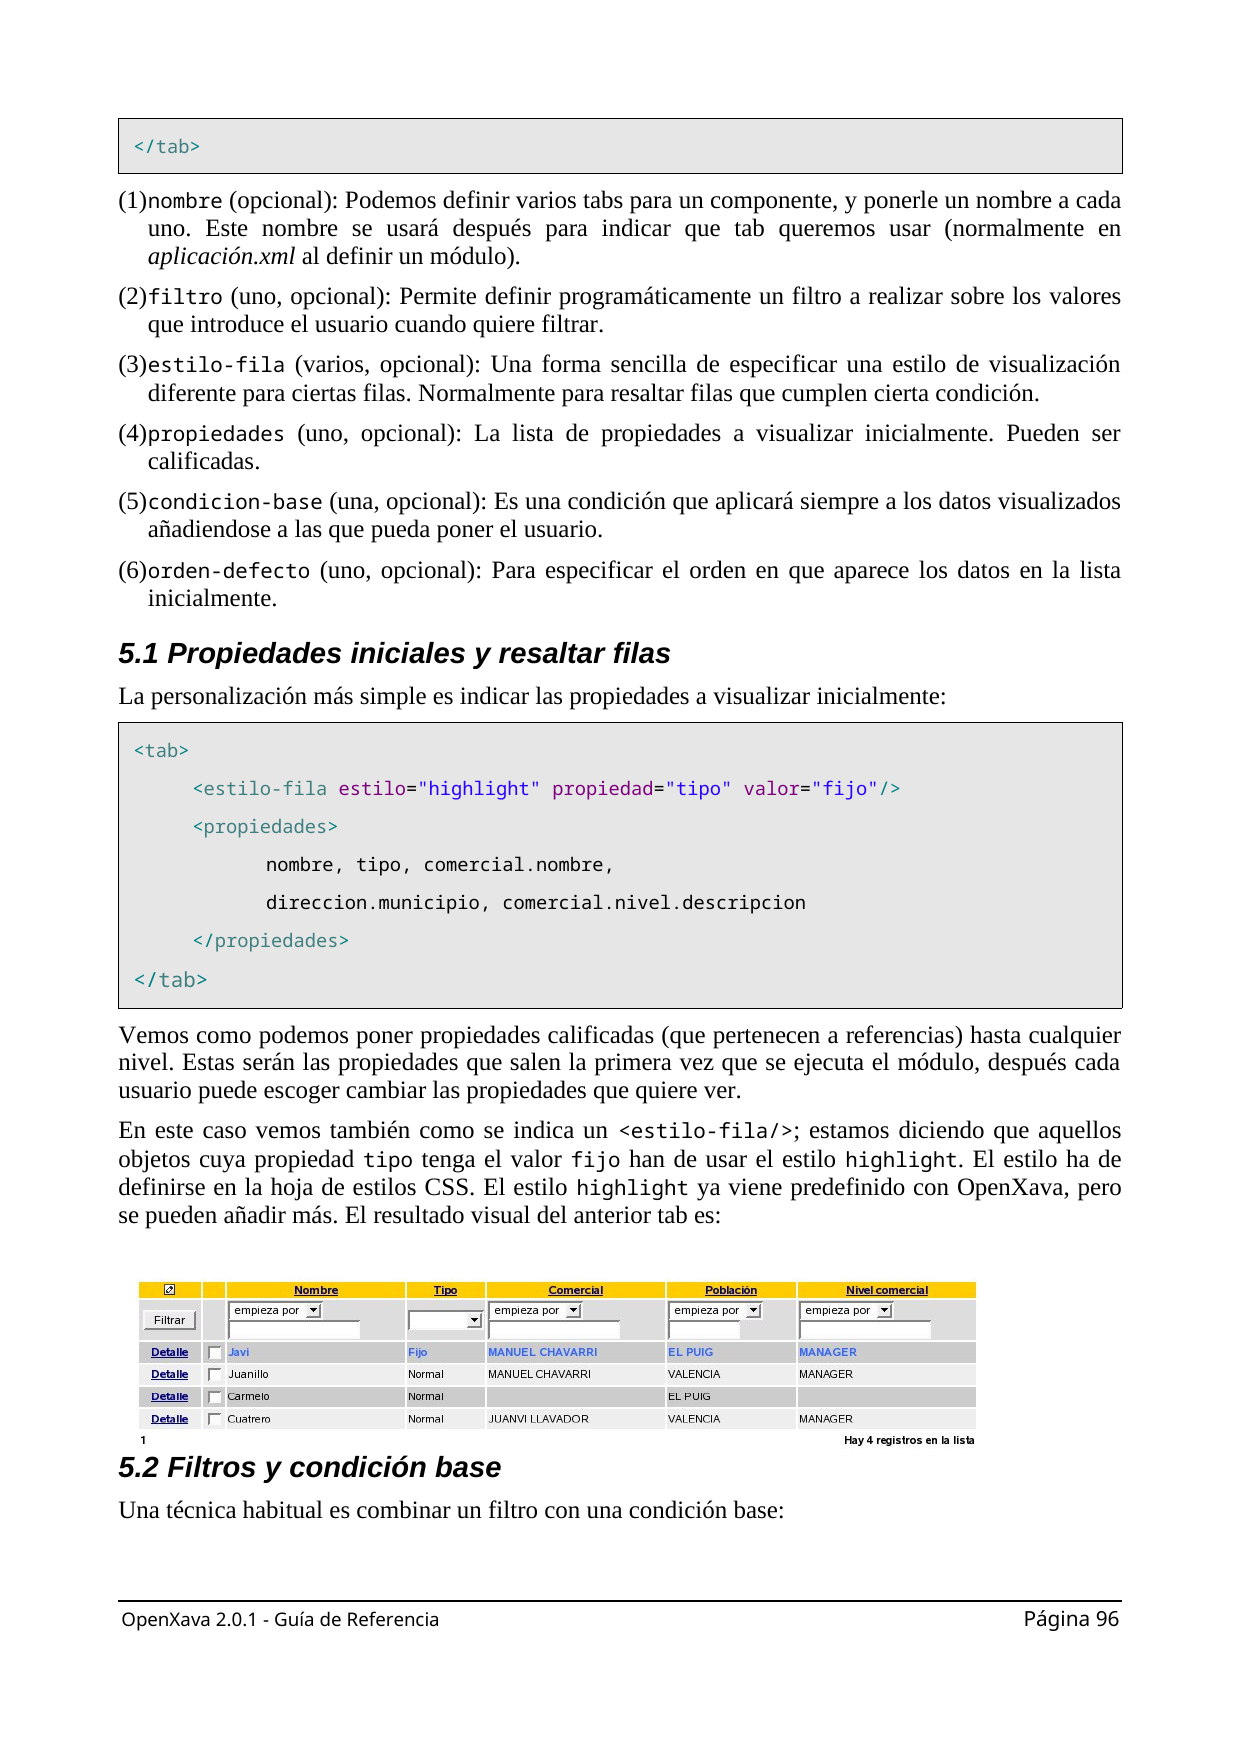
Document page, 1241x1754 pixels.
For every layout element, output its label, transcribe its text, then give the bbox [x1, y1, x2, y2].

text Vemos como podemos poner propiedades calificadas (que pertenecen a referencias) hasta cualquier nivel. Estas serán las propiedades que salen la primera vez que se ejecuta el módulo, después cada usuario puede escoger cambiar las propiedades que quiere ver. [118, 1021, 1122, 1104]
list nombre (opcional): Podemos definir varios tabs para un componente, y ponerle un nombre a cada uno. Este nombre se usará después para indicar que tab queremos usar (normalmente en aplicación.xml al definir un módulo). [118, 186, 1122, 269]
text <tab> [119, 723, 1122, 760]
list propiedades (uno, opcional): La lista de propiedades a visualizar inicialmente. Pueden ser calificadas. [118, 419, 1122, 475]
text Una técnica habitual es combinar un filtro con una condición base: [118, 1496, 1122, 1524]
text direccion.municipio, comercial.nivel.descripcion [119, 874, 1122, 912]
list condicion-base (una, opcional): Es una condición que aplicará siempre a los datos visualizados añadiendose a las que pueda poner el usuario. [118, 487, 1122, 543]
list estilo-fila (varios, opcional): Una forma sencilla de especificar una estilo de visualización diferente para ciertas filas. Normalmente para resaltar filas que cumplen cierta condición. [118, 351, 1122, 406]
text En este caso vemos también como se indica un <estilo-fila/>; estamos diciendo que aquellos objetos cuya propiedad tipo tenga el valor fijo han de usar el estilo highlight. El estilo ha de definirse en la hoja de estilos CSS. El estilo highlight ya viene predefinido con OpenXava, pero se pueden añadir más. El resultado visual del anterior tab es: [118, 1116, 1122, 1229]
text La personalización más simple es indicar las propiedades a visualizar inicialmente: [118, 682, 1122, 710]
picture [136, 1278, 979, 1452]
list orden-defecto (uno, opcional): Para especificar el orden en que aparece los datos en la lista inicialmente. [118, 556, 1122, 612]
text </tab> [119, 119, 1122, 173]
subtitle Filtros y condición base [118, 1448, 1122, 1484]
subtitle Propiedades iniciales y resaltar filas [118, 637, 1122, 669]
list filtro (uno, opcional): Permite definir programáticamente un filtro a realizar sobre los valores que introduce el usuario cuando quiere filtrar. [118, 282, 1122, 338]
text </propiedades> [119, 912, 1122, 950]
text <propiedades> [119, 798, 1122, 836]
text </tab> [119, 950, 1122, 1008]
text <estilo-fila estilo="highlight" propiedad="tipo" valor="fijo"/> [119, 760, 1122, 798]
text nombre, tipo, comercial.nombre, [119, 836, 1122, 874]
